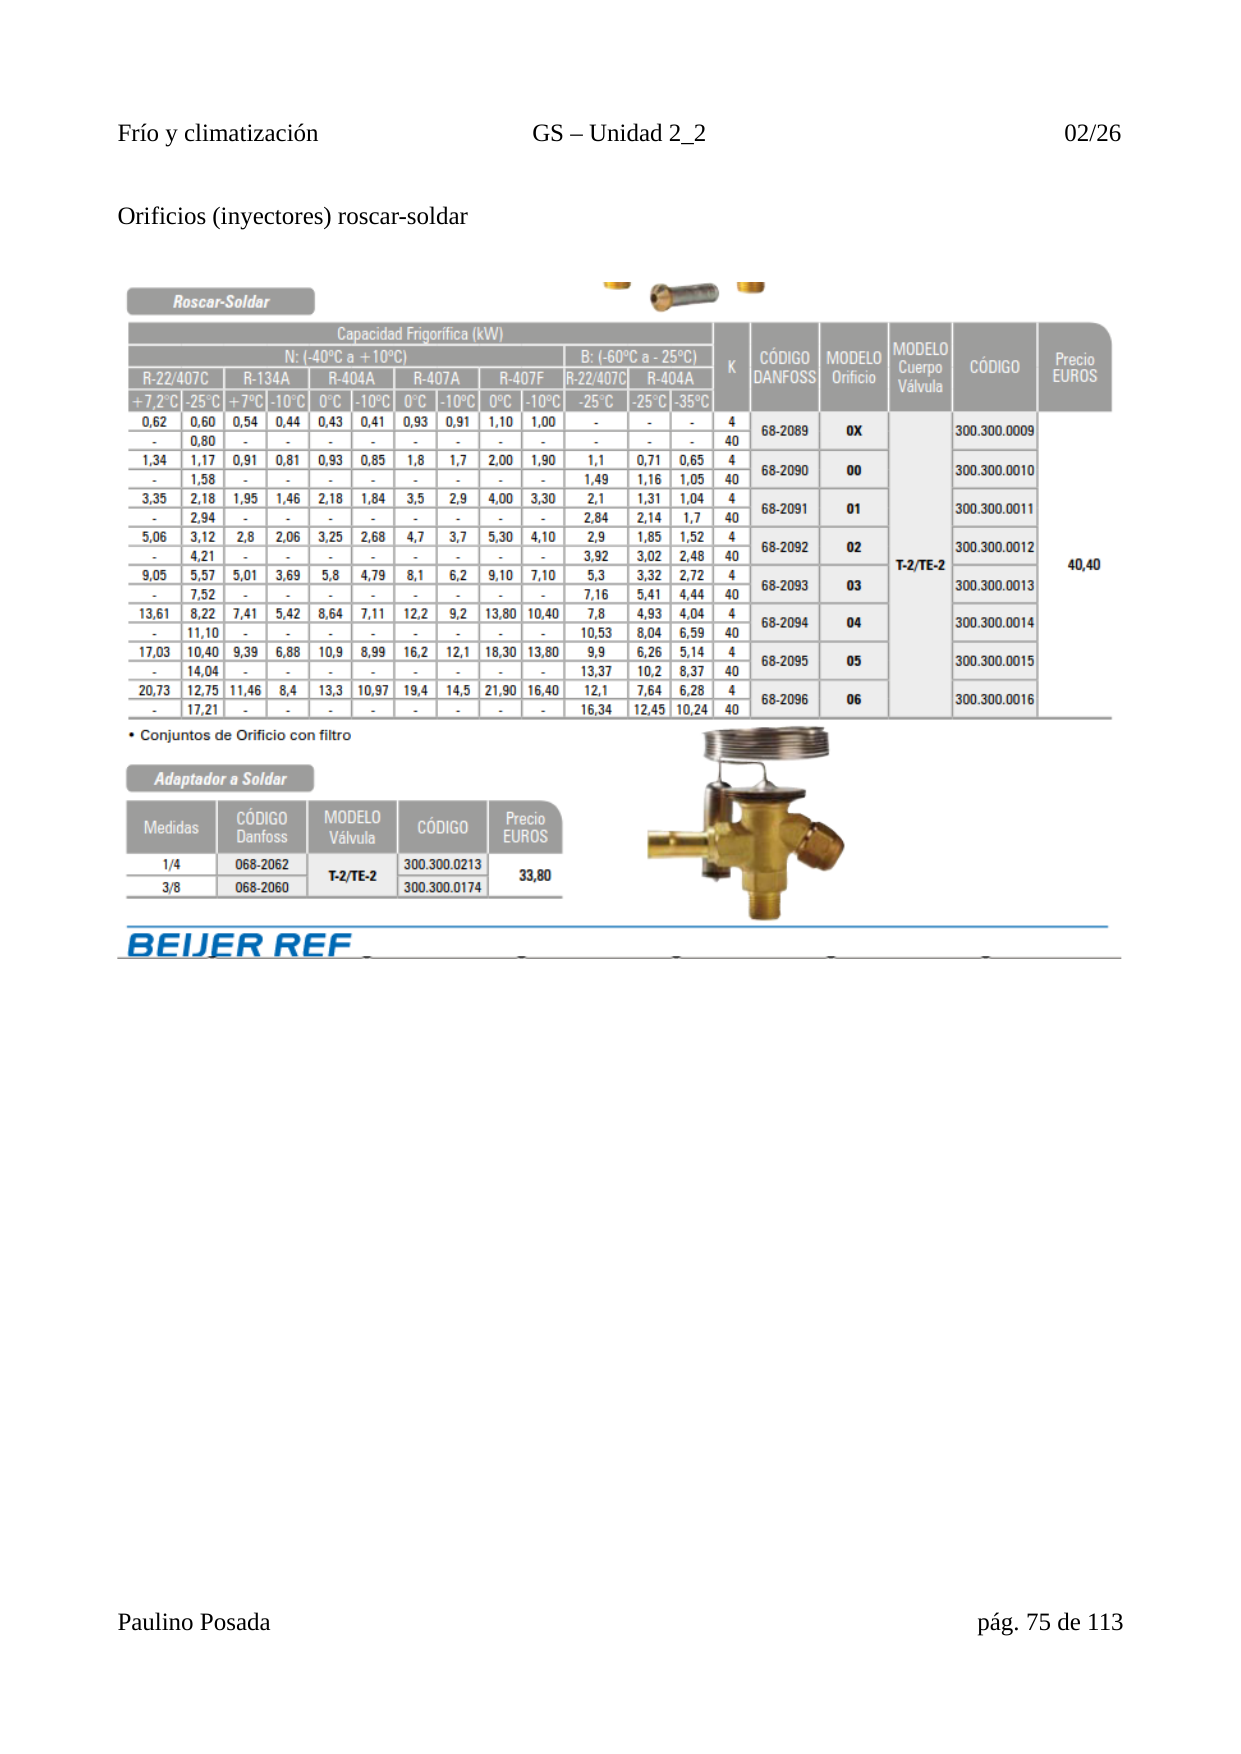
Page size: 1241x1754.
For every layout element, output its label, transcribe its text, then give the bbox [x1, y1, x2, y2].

text Orificios (inyectores) roscar-soldar [117, 201, 1123, 230]
picture [117, 282, 1122, 959]
